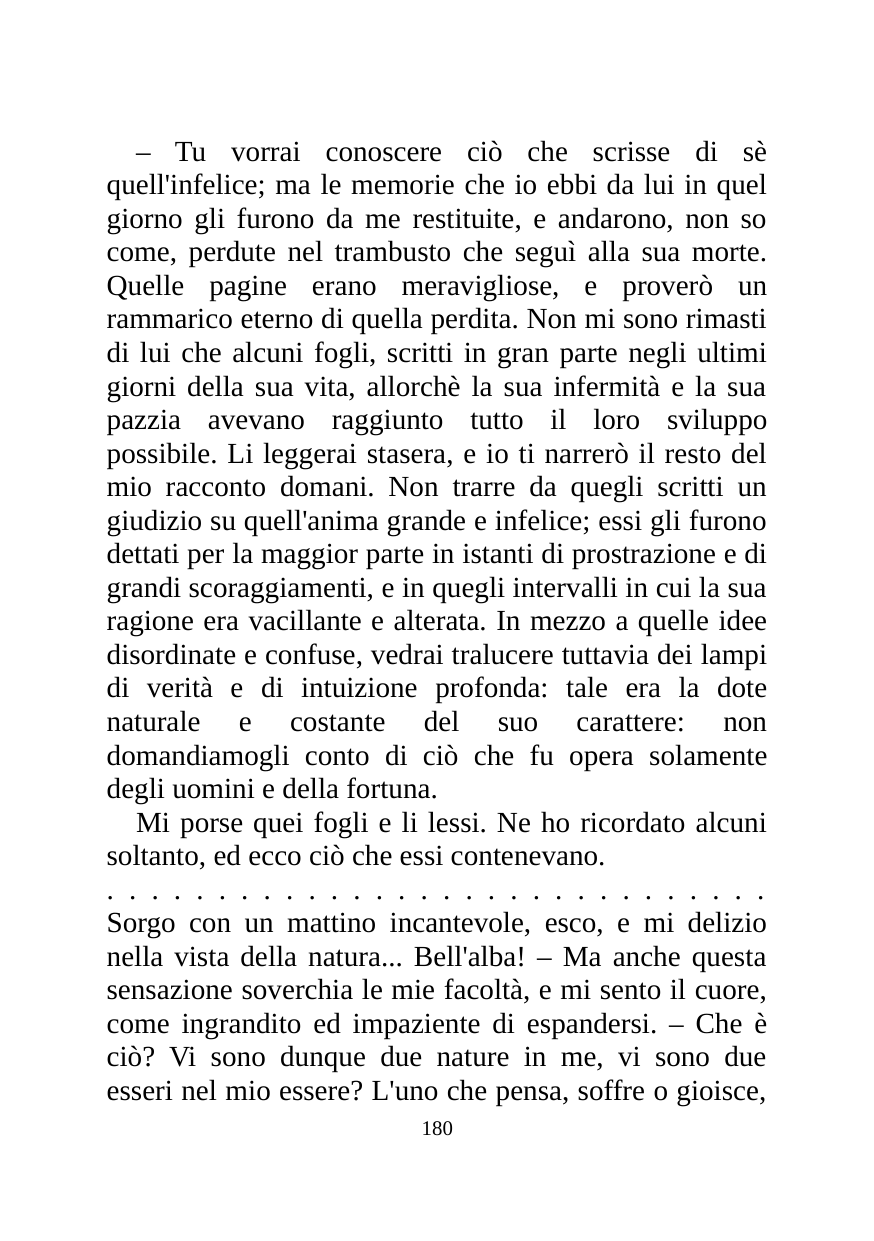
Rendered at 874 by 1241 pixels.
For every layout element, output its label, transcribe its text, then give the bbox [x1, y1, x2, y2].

text . . . . . . . . . . . . . . . . . . . . . . . . . . . . . . Sorgo con un mattino incantevole, esco, e mi delizio nella vista della natura... Bell'alba! – Ma anche questa sensazione soverchia le mie facoltà, e mi sento il cuore, come ingrandito ed impaziente di espandersi. – Che è ciò? Vi sono dunque due nature in me, vi sono due esseri nel mio essere? L'uno che pensa, soffre o gioisce, [106, 872, 768, 1107]
text – Tu vorrai conoscere ciò che scrisse di sè quell'infelice; ma le memorie che io ebbi da lui in quel giorno gli furono da me restituite, e andarono, non so come, perdute nel trambusto che seguì alla sua morte. Quelle pagine erano meravigliose, e proverò un rammarico eterno di quella perdita. Non mi sono rimasti di lui che alcuni fogli, scritti in gran parte negli ultimi giorni della sua vita, allorchè la sua infermità e la sua pazzia avevano raggiunto tutto il loro sviluppo possibile. Li leggerai stasera, e io ti narrerò il resto del mio racconto domani. Non trarre da quegli scritti un giudizio su quell'anima grande e infelice; essi gli furono dettati per la maggior parte in istanti di prostrazione e di grandi scoraggiamenti, e in quegli intervalli in cui la sua ragione era vacillante e alterata. In mezzo a quelle idee disordinate e confuse, vedrai tralucere tuttavia dei lampi di verità e di intuizione profonda: tale era la dote naturale e costante del suo carattere: non domandiamogli conto di ciò che fu opera solamente degli uomini e della fortuna. [106, 134, 768, 805]
text Mi porse quei fogli e li lessi. Ne ho ricordato alcuni soltanto, ed ecco ciò che essi contenevano. [106, 805, 768, 872]
